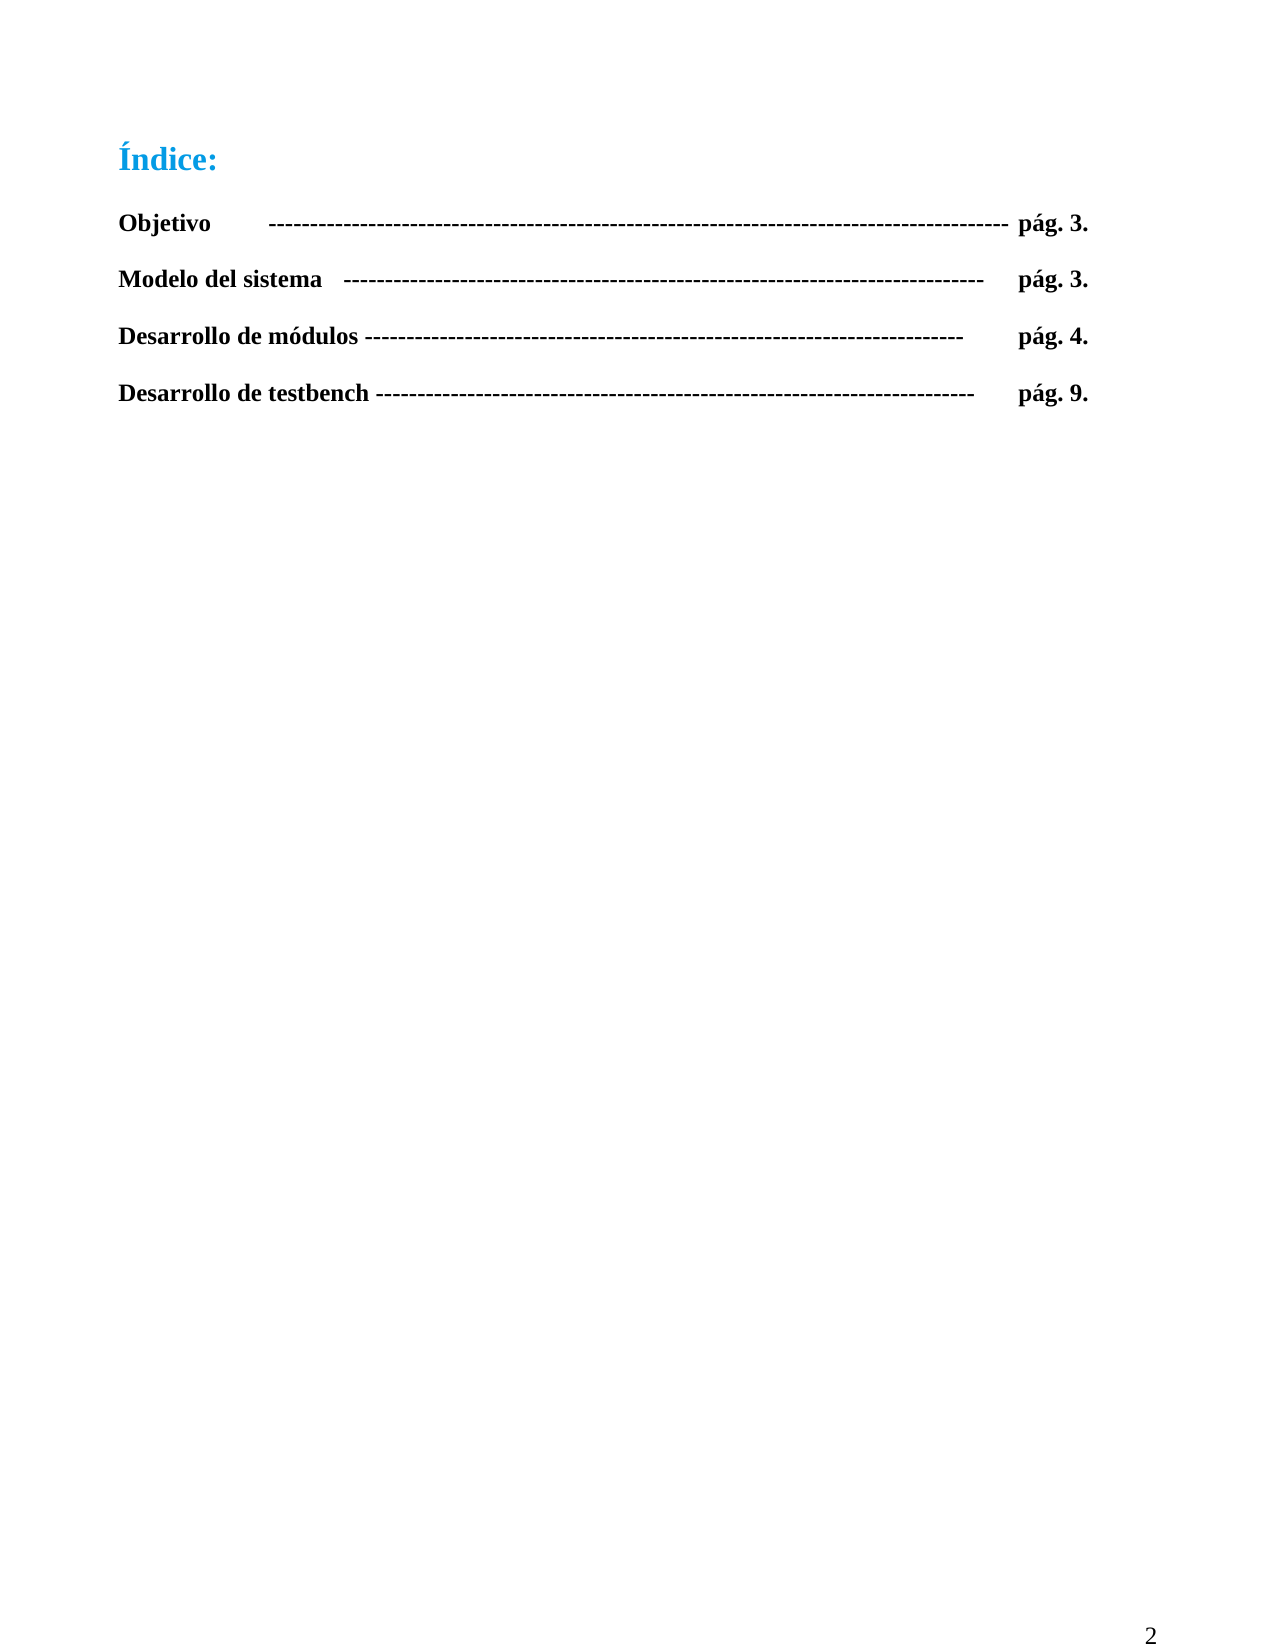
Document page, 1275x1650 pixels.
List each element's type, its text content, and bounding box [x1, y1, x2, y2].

text Desarrollo de módulos ------------------------------------------------------------------------ pág. 4. [118, 321, 1151, 350]
text Objetivo ----------------------------------------------------------------------------------------- pág. 3. [118, 208, 1151, 236]
text Desarrollo de testbench ------------------------------------------------------------------------ pág. 9. [118, 378, 1151, 407]
text Modelo del sistema ----------------------------------------------------------------------------- pág. 3. [118, 264, 1151, 293]
text Índice: [118, 139, 1151, 177]
